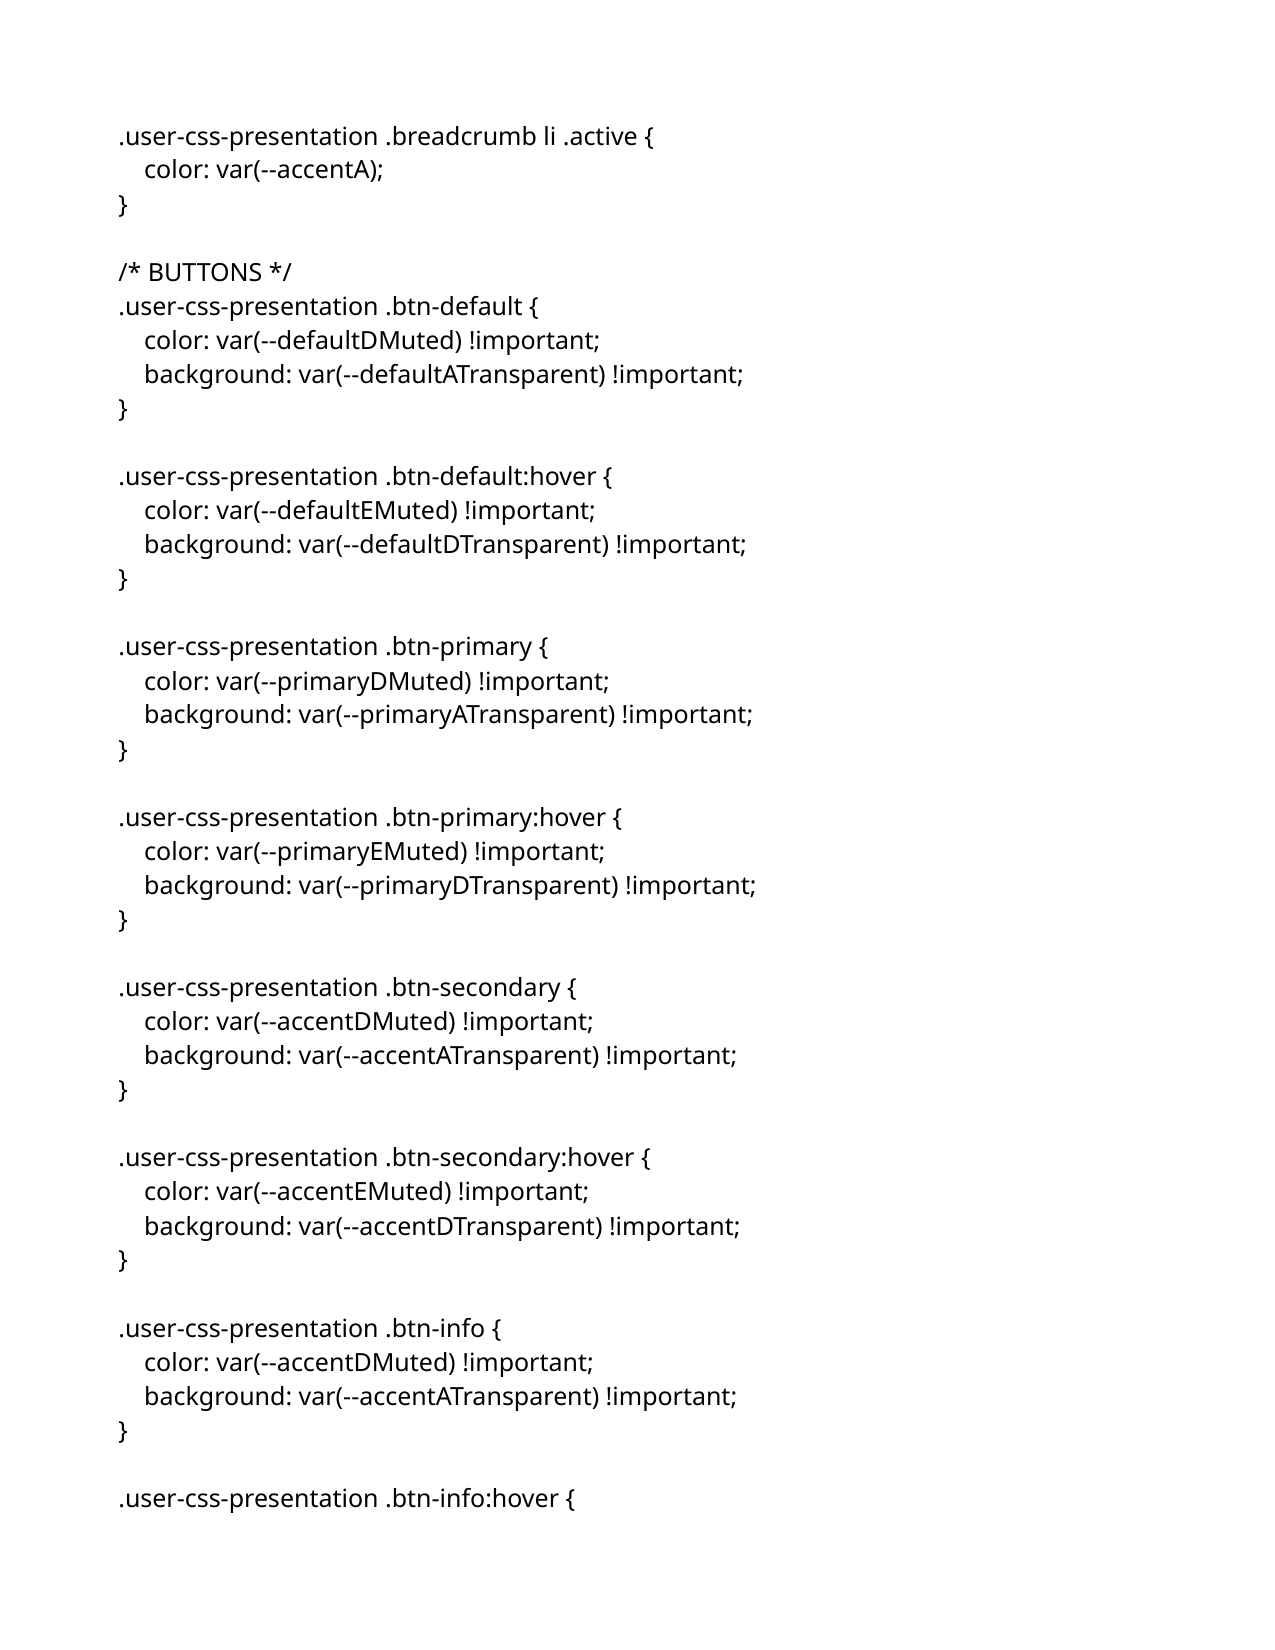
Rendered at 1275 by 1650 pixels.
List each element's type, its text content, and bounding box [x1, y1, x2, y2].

text background: var(--primaryDTransparent) !important; [118, 867, 1157, 902]
text .user-css-presentation .btn-info { [118, 1310, 1157, 1344]
text .user-css-presentation .btn-primary { [118, 629, 1157, 663]
text background: var(--primaryATransparent) !important; [118, 697, 1157, 731]
text .user-css-presentation .btn-default { [118, 288, 1157, 322]
text } [118, 731, 1157, 765]
text .user-css-presentation .btn-info:hover { [118, 1481, 1157, 1515]
text /* BUTTONS */ [118, 254, 1157, 288]
text background: var(--accentATransparent) !important; [118, 1378, 1157, 1412]
text .user-css-presentation .btn-secondary { [118, 970, 1157, 1004]
text .user-css-presentation .breadcrumb li .active { [118, 118, 1157, 152]
text color: var(--accentEMuted) !important; [118, 1174, 1157, 1208]
text background: var(--accentDTransparent) !important; [118, 1208, 1157, 1242]
text } [118, 902, 1157, 936]
text .user-css-presentation .btn-primary:hover { [118, 799, 1157, 833]
text background: var(--defaultDTransparent) !important; [118, 527, 1157, 561]
text color: var(--accentDMuted) !important; [118, 1004, 1157, 1038]
text } [118, 1242, 1157, 1276]
text .user-css-presentation .btn-secondary:hover { [118, 1140, 1157, 1174]
text color: var(--accentA); [118, 152, 1157, 186]
text color: var(--primaryEMuted) !important; [118, 833, 1157, 867]
text color: var(--defaultDMuted) !important; [118, 322, 1157, 357]
text } [118, 1412, 1157, 1447]
text background: var(--defaultATransparent) !important; [118, 357, 1157, 391]
text color: var(--defaultEMuted) !important; [118, 493, 1157, 527]
text color: var(--primaryDMuted) !important; [118, 663, 1157, 697]
text background: var(--accentATransparent) !important; [118, 1038, 1157, 1072]
text color: var(--accentDMuted) !important; [118, 1344, 1157, 1378]
text } [118, 391, 1157, 425]
text } [118, 561, 1157, 595]
text } [118, 186, 1157, 220]
text } [118, 1072, 1157, 1106]
text .user-css-presentation .btn-default:hover { [118, 459, 1157, 493]
